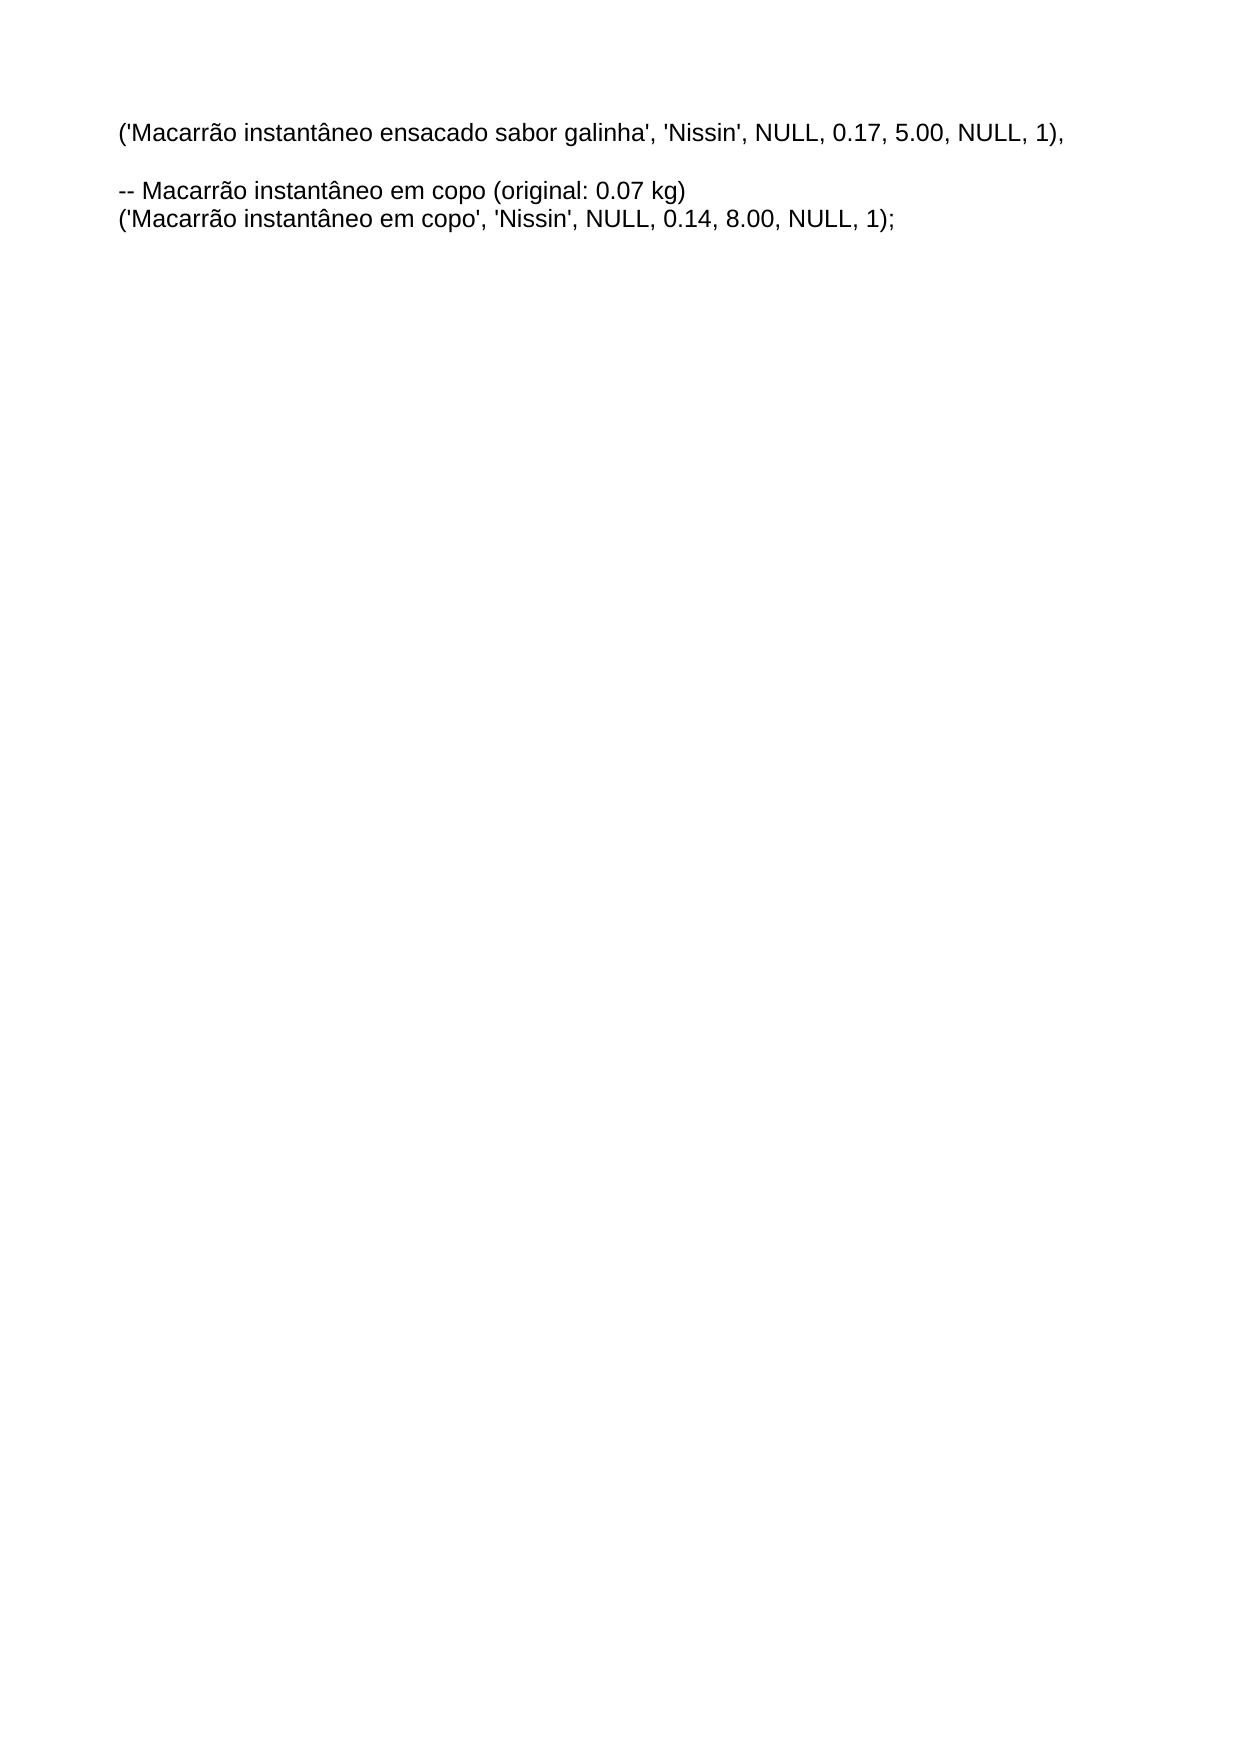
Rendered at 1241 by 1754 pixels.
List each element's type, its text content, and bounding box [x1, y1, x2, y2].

text -- Macarrão instantâneo em copo (original: 0.07 kg) [118, 176, 1122, 204]
text ('Macarrão instantâneo em copo', 'Nissin', NULL, 0.14, 8.00, NULL, 1); [118, 204, 1122, 233]
text ('Macarrão instantâneo ensacado sabor galinha', 'Nissin', NULL, 0.17, 5.00, NULL, 1), [118, 118, 1122, 147]
